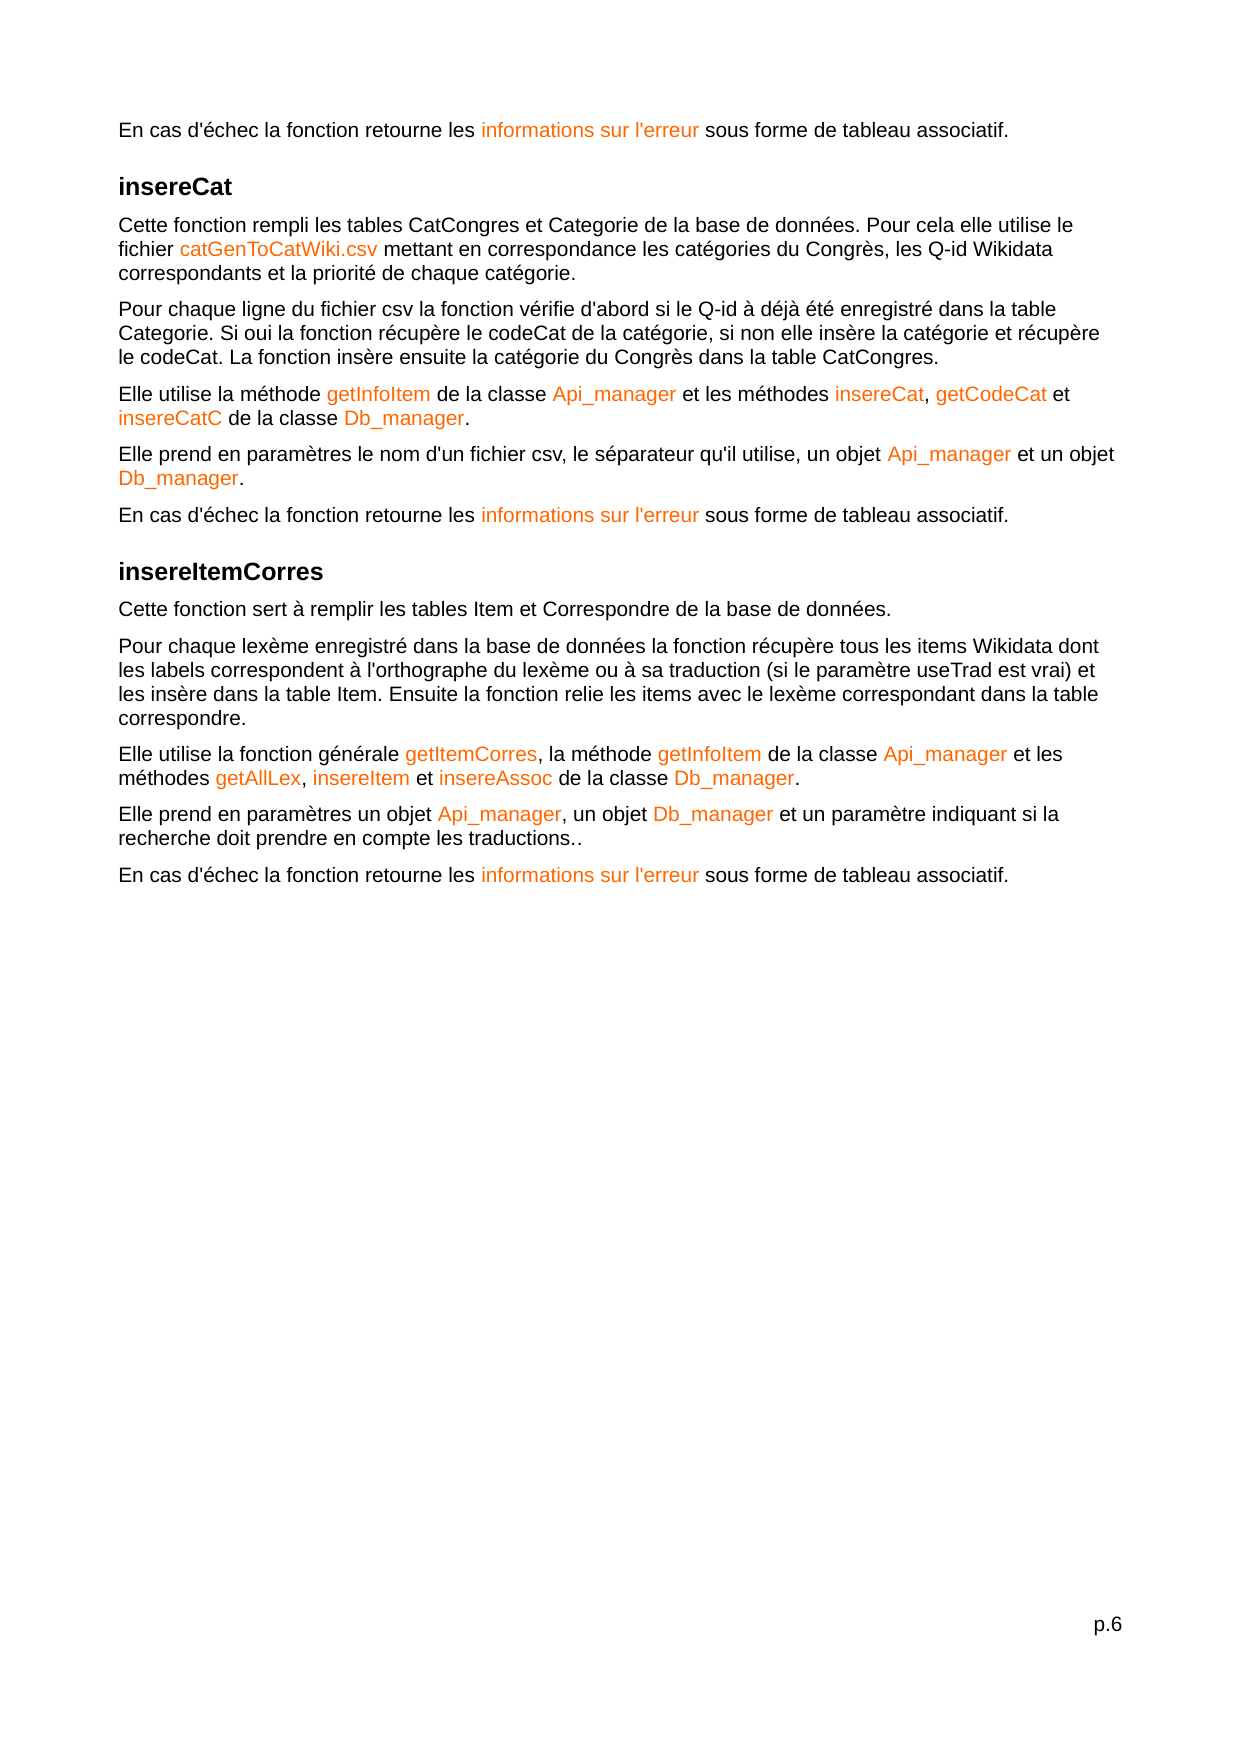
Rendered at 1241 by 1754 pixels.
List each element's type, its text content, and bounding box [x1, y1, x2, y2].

text Elle prend en paramètres un objet Api_manager, un objet Db_manager et un paramètre indiquant si la recherche doit prendre en compte les traductions.. [118, 802, 1122, 850]
text Pour chaque ligne du fichier csv la fonction vérifie d'abord si le Q-id à déjà été enregistré dans la table Categorie. Si oui la fonction récupère le codeCat de la catégorie, si non elle insère la catégorie et récupère le codeCat. La fonction insère ensuite la catégorie du Congrès dans la table CatCongres. [118, 297, 1122, 369]
subtitle insereCat [118, 172, 1122, 201]
text Elle prend en paramètres le nom d'un fichier csv, le séparateur qu'il utilise, un objet Api_manager et un objet Db_manager. [118, 442, 1122, 490]
text Pour chaque lexème enregistré dans la base de données la fonction récupère tous les items Wikidata dont les labels correspondent à l'orthographe du lexème ou à sa traduction (si le paramètre useTrad est vrai) et les insère dans la table Item. Ensuite la fonction relie les items avec le lexème correspondant dans la table correspondre. [118, 633, 1122, 729]
subtitle insereItemCorres [118, 557, 1122, 585]
text Cette fonction sert à remplir les tables Item et Correspondre de la base de données. [118, 597, 1122, 621]
text En cas d'échec la fonction retourne les informations sur l'erreur sous forme de tableau associatif. [118, 118, 1122, 142]
text En cas d'échec la fonction retourne les informations sur l'erreur sous forme de tableau associatif. [118, 502, 1122, 526]
text Elle utilise la méthode getInfoItem de la classe Api_manager et les méthodes insereCat, getCodeCat et insereCatC de la classe Db_manager. [118, 382, 1122, 429]
text Cette fonction rempli les tables CatCongres et Categorie de la base de données. Pour cela elle utilise le fichier catGenToCatWiki.csv mettant en correspondance les catégories du Congrès, les Q-id Wikidata correspondants et la priorité de chaque catégorie. [118, 213, 1122, 285]
text Elle utilise la fonction générale getItemCorres, la méthode getInfoItem de la classe Api_manager et les méthodes getAllLex, insereItem et insereAssoc de la classe Db_manager. [118, 742, 1122, 790]
text En cas d'échec la fonction retourne les informations sur l'erreur sous forme de tableau associatif. [118, 863, 1122, 887]
